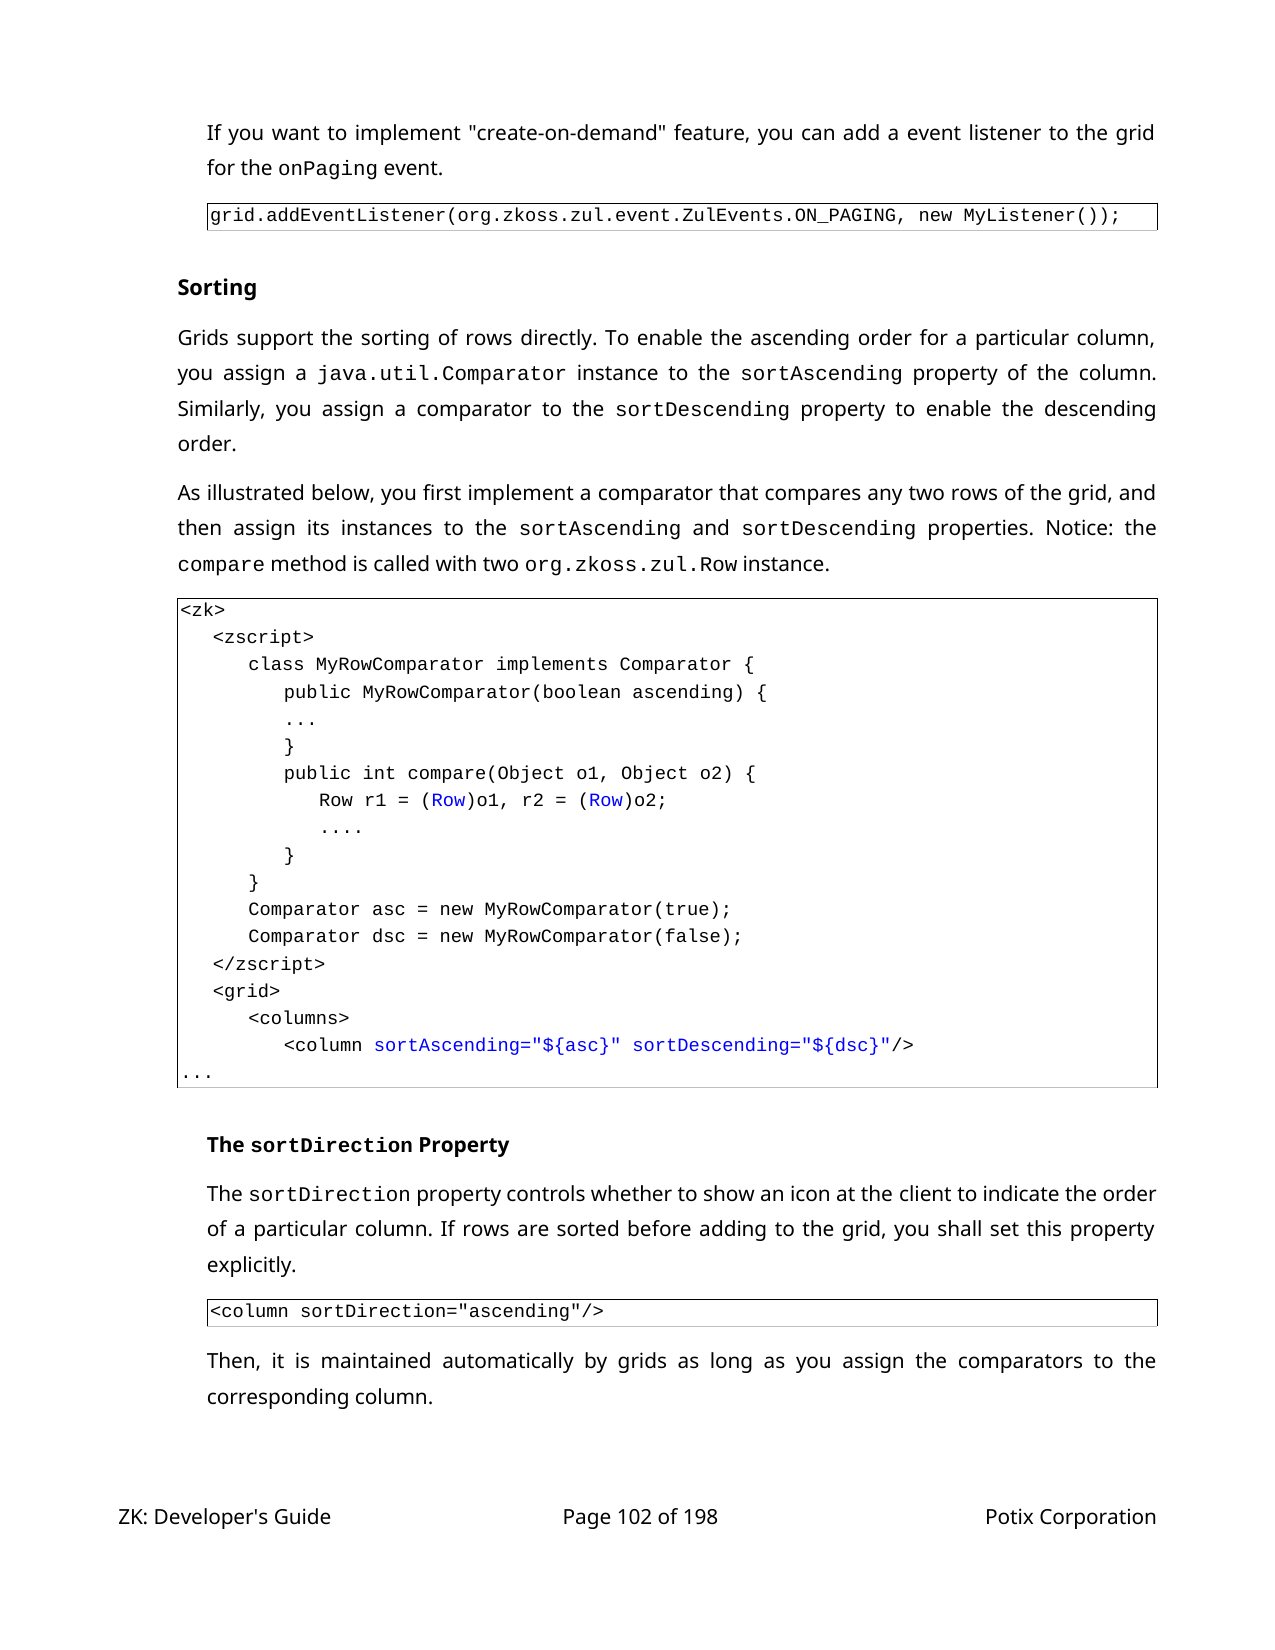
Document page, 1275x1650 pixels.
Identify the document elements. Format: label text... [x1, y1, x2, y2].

text <grid> [178, 978, 1157, 1003]
text <zscript> [178, 625, 1157, 649]
text class MyRowComparator implements Comparator { [178, 652, 1157, 677]
text } [178, 734, 1157, 758]
text <column sortDirection="ascending"/> [208, 1300, 1157, 1326]
text grid.addEventListener(org.zkoss.zul.event.ZulEvents.ON_PAGING, new MyListener()); [208, 204, 1157, 230]
subtitle Sorting [177, 272, 1157, 302]
text Comparator dsc = new MyRowComparator(false); [178, 924, 1157, 948]
text } [178, 870, 1157, 894]
text } [178, 843, 1157, 867]
text </zscript> [178, 951, 1157, 976]
text <column sortAscending="${asc}" sortDescending="${dsc}"/> [178, 1033, 1157, 1057]
text The sortDirection property controls whether to show an icon at the client to indicate the order of a particular column. If rows are sorted before adding to the grid, you shall set this property explicitly. [207, 1179, 1157, 1278]
text Comparator asc = new MyRowComparator(true); [178, 897, 1157, 921]
text ... [178, 707, 1157, 731]
subtitle The sortDirection Property [207, 1130, 1157, 1158]
text <zk> [178, 599, 1157, 622]
text Grids support the sorting of rows directly. To enable the ascending order for a particular column, you assign a java.util.Comparator instance to the sortAscending property of the column. Similarly, you assign a comparator to the sortDescending property to enable the descending order. [177, 323, 1157, 457]
text .... [178, 815, 1157, 840]
text As illustrated below, you first implement a comparator that compares any two rows of the grid, and then assign its instances to the sortAscending and sortDescending properties. Notice: the compare method is called with two org.zkoss.zul.Row instance. [177, 478, 1157, 577]
text If you want to implement "create-on-demand" feature, you can add a event listener to the grid for the onPaging event. [207, 118, 1157, 182]
text public MyRowComparator(boolean ascending) { [178, 679, 1157, 704]
text <columns> [178, 1006, 1157, 1030]
text Row r1 = (Row)o1, r2 = (Row)o2; [178, 788, 1157, 812]
text public int compare(Object o1, Object o2) { [178, 761, 1157, 785]
text Then, it is maintained automatically by grids as long as you assign the comparators to the corresponding column. [207, 1347, 1157, 1410]
text ... [178, 1060, 1157, 1087]
